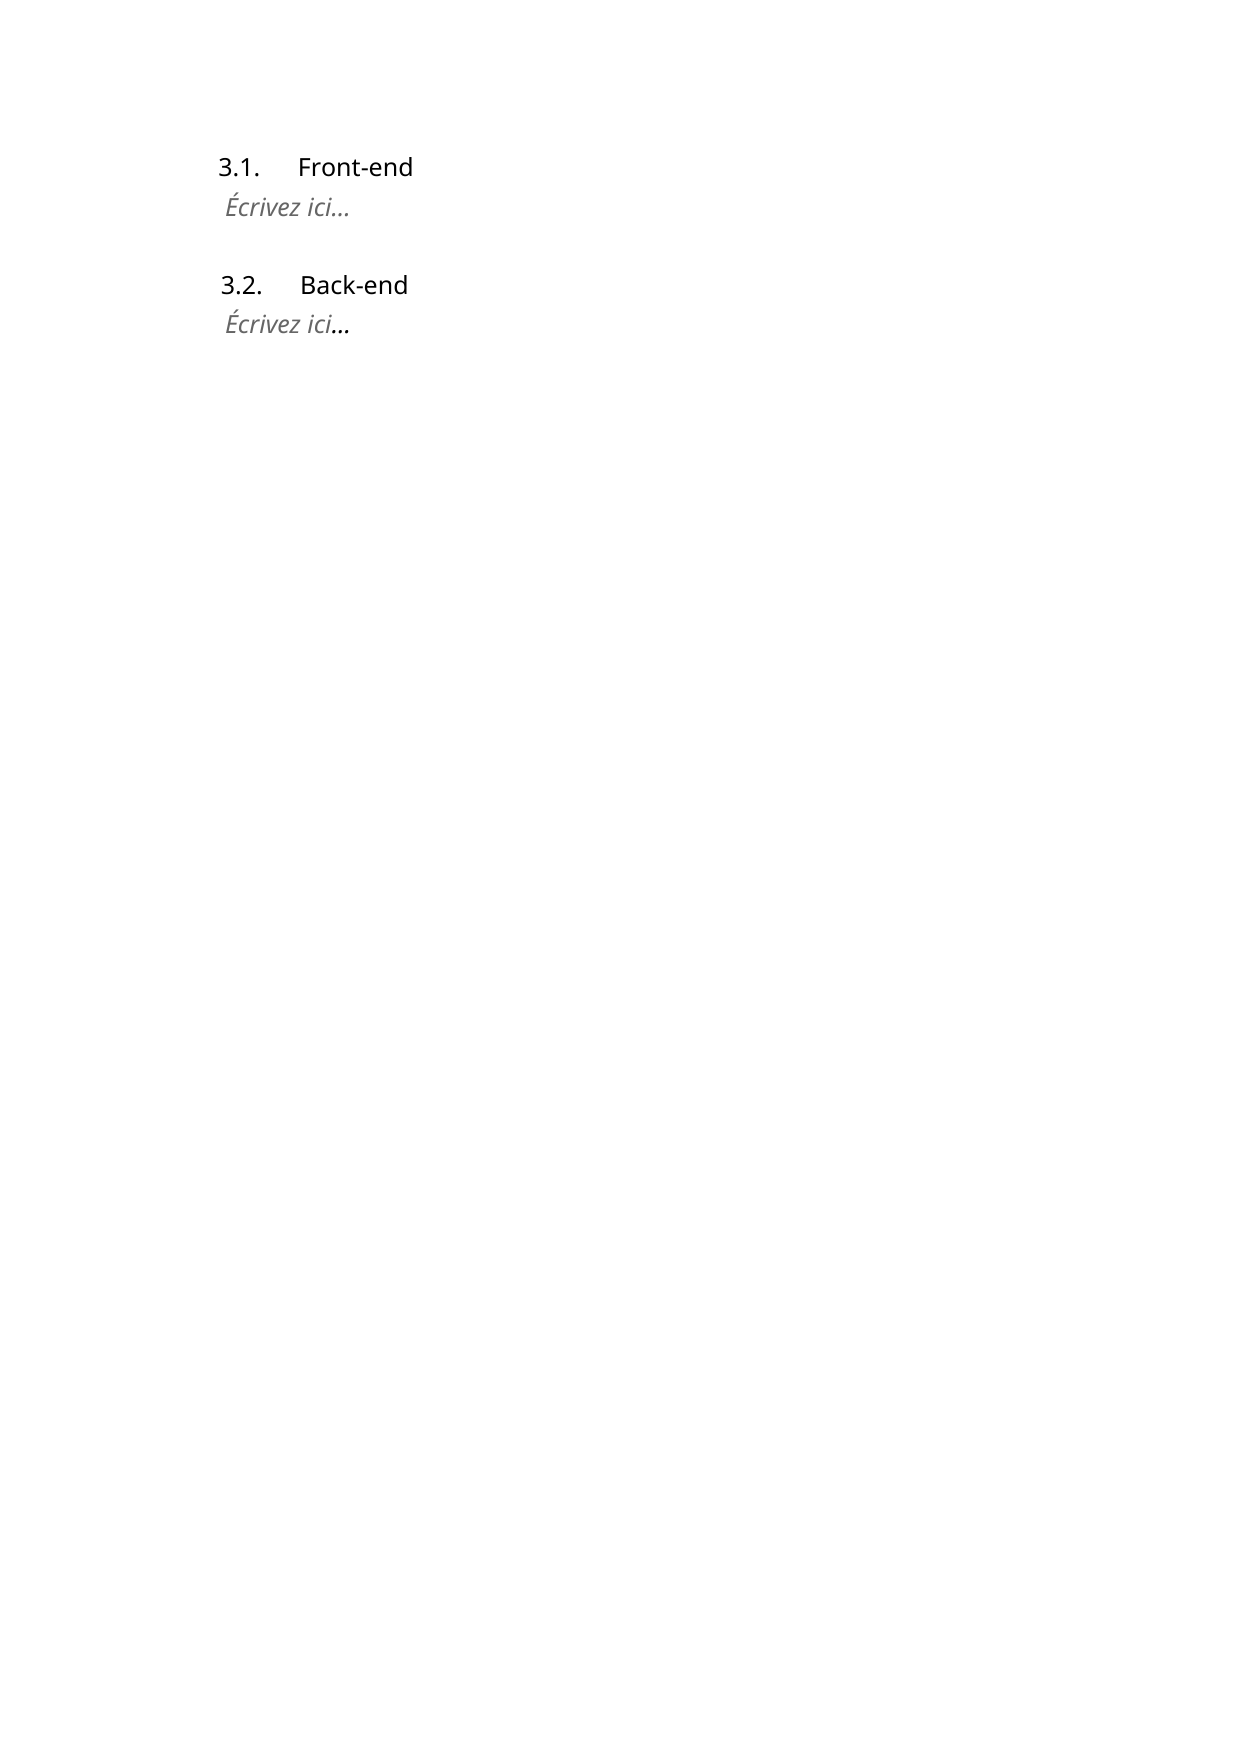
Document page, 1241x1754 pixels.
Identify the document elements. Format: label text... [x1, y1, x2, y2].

list Front-end [260, 150, 1090, 184]
text Écrivez ici… [150, 307, 1090, 341]
text Écrivez ici… [150, 189, 1090, 223]
list Back-end [262, 267, 1090, 302]
